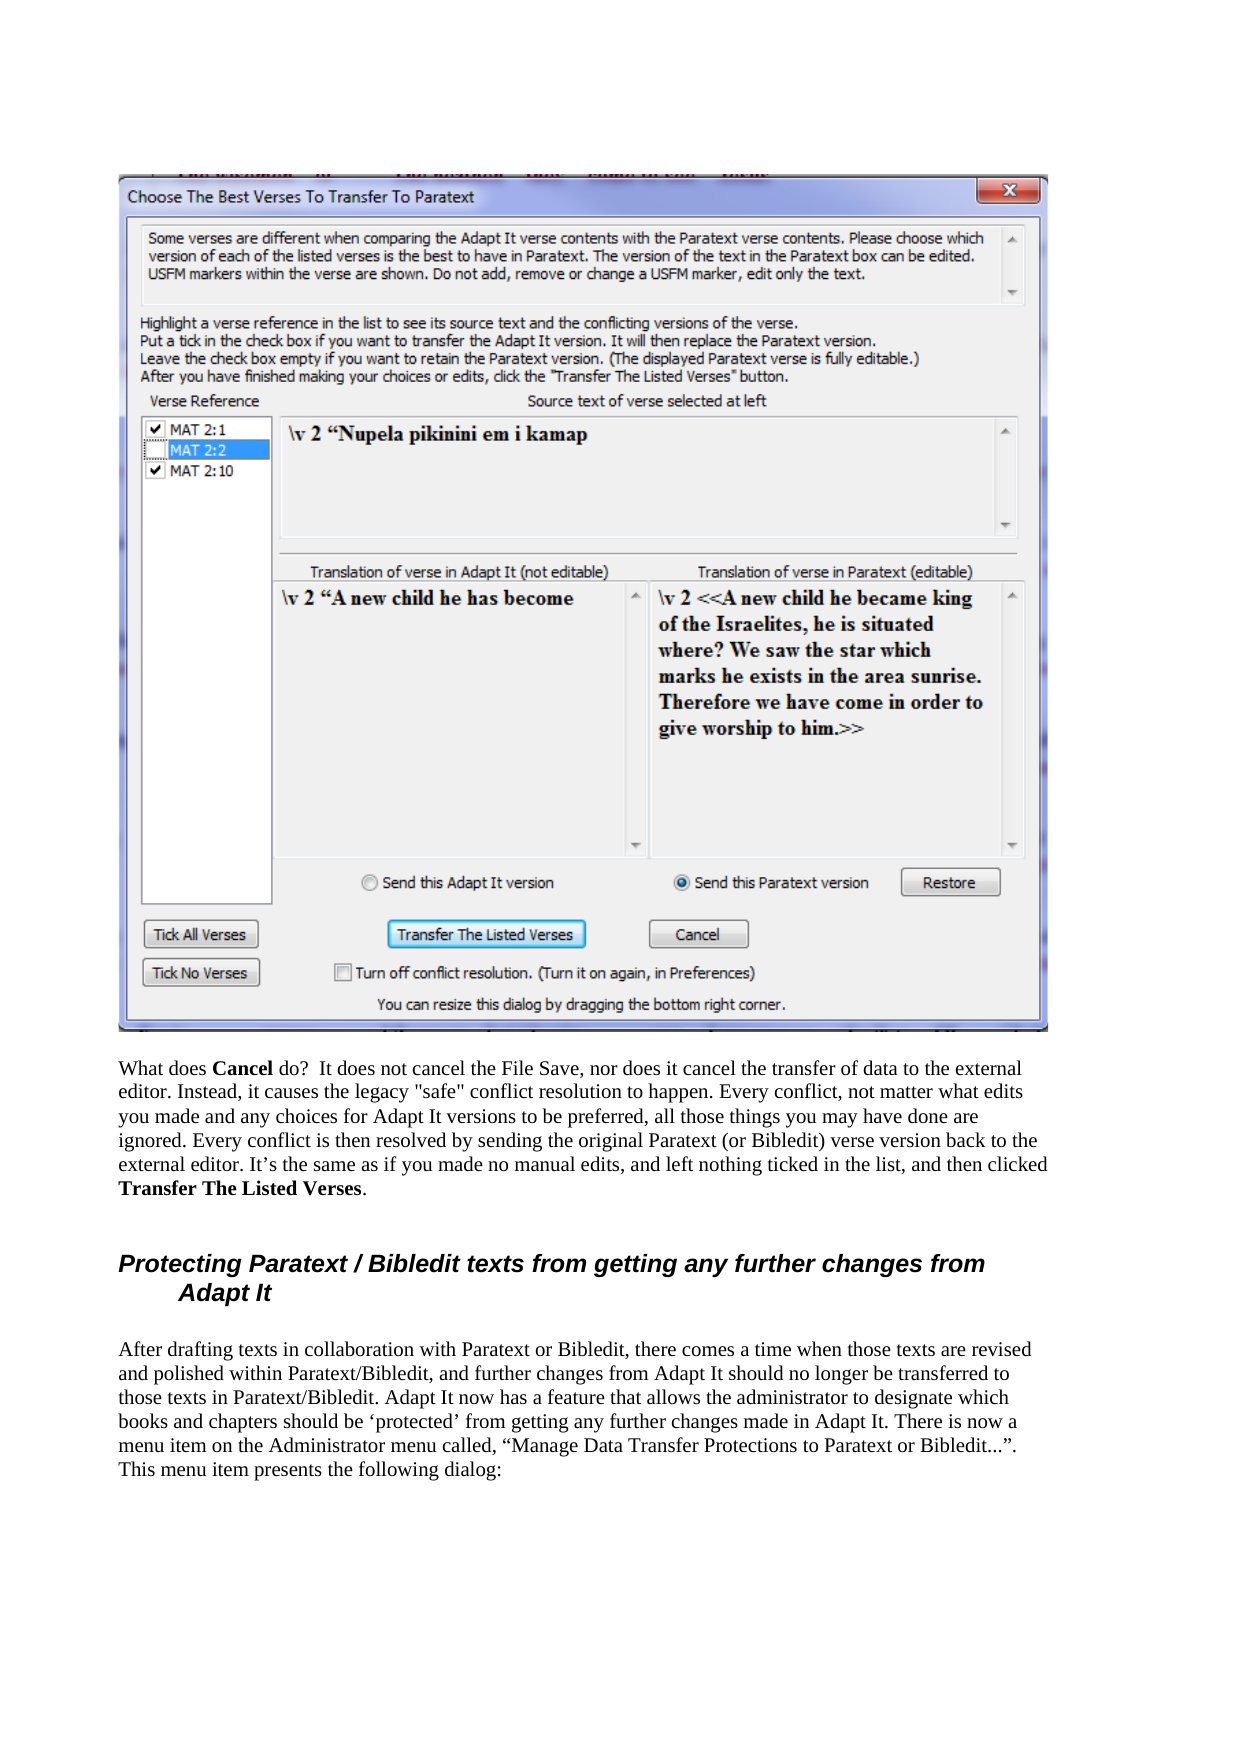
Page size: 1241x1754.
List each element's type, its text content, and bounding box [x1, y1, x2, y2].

text What does Cancel do? It does not cancel the File Save, nor does it cancel the transfer of data to the external editor. Instead, it causes the legacy "safe" conflict resolution to happen. Every conflict, not matter what edits you made and any choices for Adapt It versions to be preferred, all those things you may have done are ignored. Every conflict is then resolved by sending the original Paratext (or Bibledit) verse version back to the external editor. It’s the same as if you made no manual edits, and left nothing ticked in the list, and then clicked Transfer The Listed Verses. [118, 1055, 1048, 1200]
text After drafting texts in collaboration with Paratext or Bibledit, there comes a time when those texts are revised and polished within Paratext/Bibledit, and further changes from Adapt It should no longer be transferred to those texts in Paratext/Bibledit. Adapt It now has a feature that allows the administrator to designate which books and chapters should be ‘protected’ from getting any further changes made in Adapt It. There is now a menu item on the Administrator menu called, “Manage Data Transfer Protections to Paratext or Bibledit...”. This menu item presents the following dialog: [118, 1337, 1048, 1481]
picture [118, 174, 1049, 1032]
subtitle Protecting Paratext / Bibledit texts from getting any further changes from Adapt It [118, 1249, 1048, 1306]
